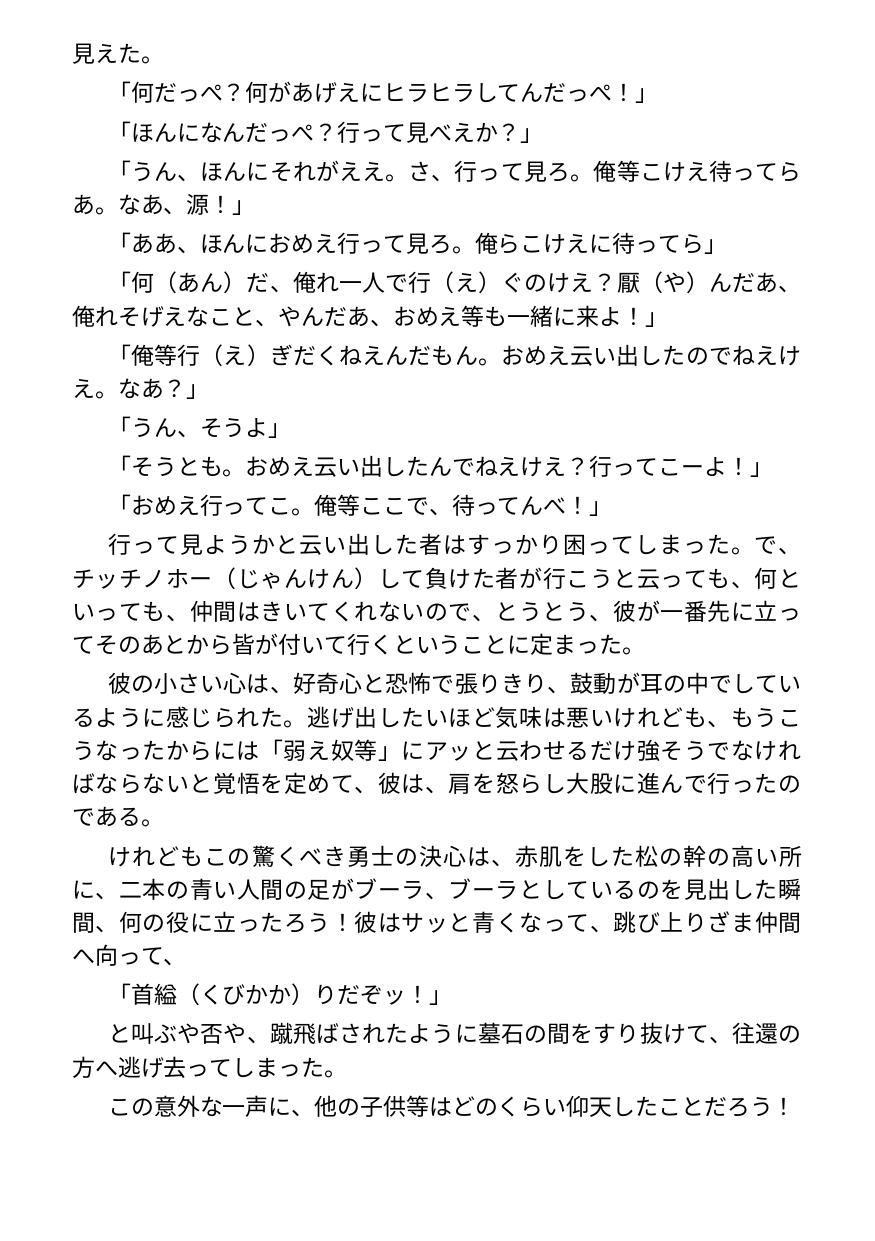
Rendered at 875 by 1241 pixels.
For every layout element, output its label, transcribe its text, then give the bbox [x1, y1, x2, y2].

text 「そうとも。おめえ云い出したんでねえけえ？行ってこーよ！」 [72, 449, 802, 482]
text 彼の小さい心は、好奇心と恐怖で張りきり、鼓動が耳の中でしているように感じられた。逃げ出したいほど気味は悪いけれども、もうこうなったからには「弱え奴等」にアッと云わせるだけ強そうでなければならないと覚悟を定めて、彼は、肩を怒らし大股に進んで行ったのである。 [72, 666, 802, 832]
text この意外な一声に、他の子供等はどのくらい仰天したことだろう！ [72, 1089, 802, 1122]
text 「うん、そうよ」 [72, 410, 802, 443]
text 「おめえ行ってこ。俺等ここで、待ってんべ！」 [72, 488, 802, 521]
text 「ああ、ほんにおめえ行って見ろ。俺らこけえに待ってら」 [72, 226, 802, 259]
text 「何（あん）だ、俺れ一人で行（え）ぐのけえ？厭（や）んだあ、俺れそげえなこと、やんだあ、おめえ等も一緒に来よ！」 [72, 265, 802, 332]
text 「俺等行（え）ぎだくねえんだもん。おめえ云い出したのでねえけえ。なあ？」 [72, 337, 802, 404]
text 「何だっぺ？何があげえにヒラヒラしてんだっぺ！」 [72, 75, 802, 108]
text 行って見ようかと云い出した者はすっかり困ってしまった。で、チッチノホー（じゃんけん）して負けた者が行こうと云っても、何といっても、仲間はきいてくれないので、とうとう、彼が一番先に立ってそのあとから皆が付いて行くということに定まった。 [72, 527, 802, 660]
text 見えた。 [72, 36, 802, 69]
text けれどもこの驚くべき勇士の決心は、赤肌をした松の幹の高い所に、二本の青い人間の足がブーラ、ブーラとしているのを見出した瞬間、何の役に立ったろう！彼はサッと青くなって、跳び上りざま仲間へ向って、 [72, 838, 802, 971]
text と叫ぶや否や、蹴飛ばされたように墓石の間をすり抜けて、往還の方へ逃げ去ってしまった。 [72, 1016, 802, 1083]
text 「うん、ほんにそれがええ。さ、行って見ろ。俺等こけえ待ってらあ。なあ、源！」 [72, 153, 802, 220]
text 「首縊（くびかか）りだぞッ！」 [72, 977, 802, 1010]
text 「ほんになんだっぺ？行って見べえか？」 [72, 114, 802, 148]
